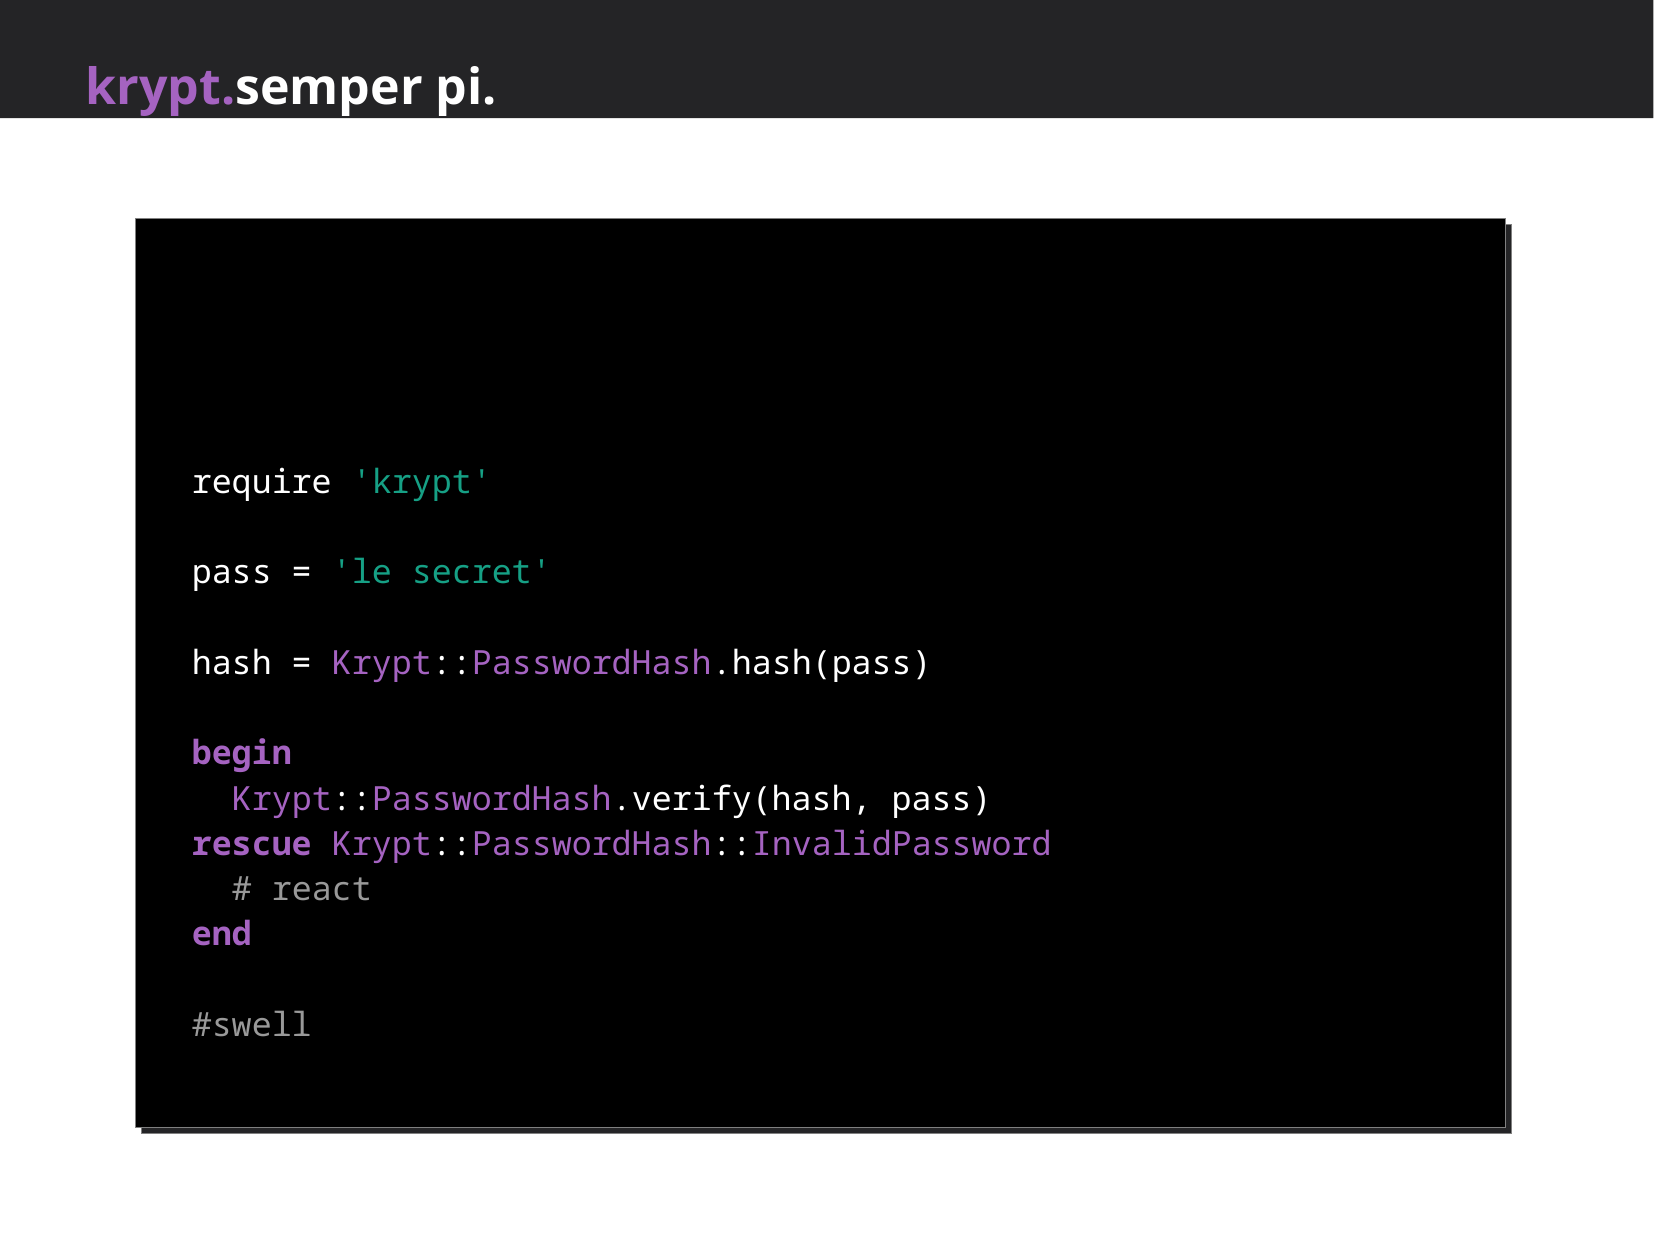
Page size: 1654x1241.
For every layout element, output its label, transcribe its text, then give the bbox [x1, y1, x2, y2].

text_box [0, 0, 1654, 119]
text_box [135, 218, 1506, 1128]
text_box krypt first of all is a framework [141, 971, 1512, 1134]
text_box require 'krypt' pass = 'le secret' hash = Krypt::PasswordHash.hash(pass) begin Krypt::PasswordHash.verify(hash, pass) rescue Krypt::PasswordHash::InvalidPassword # react end #swell [177, 224, 1512, 971]
text_box krypt.semper pi. [70, 43, 544, 119]
